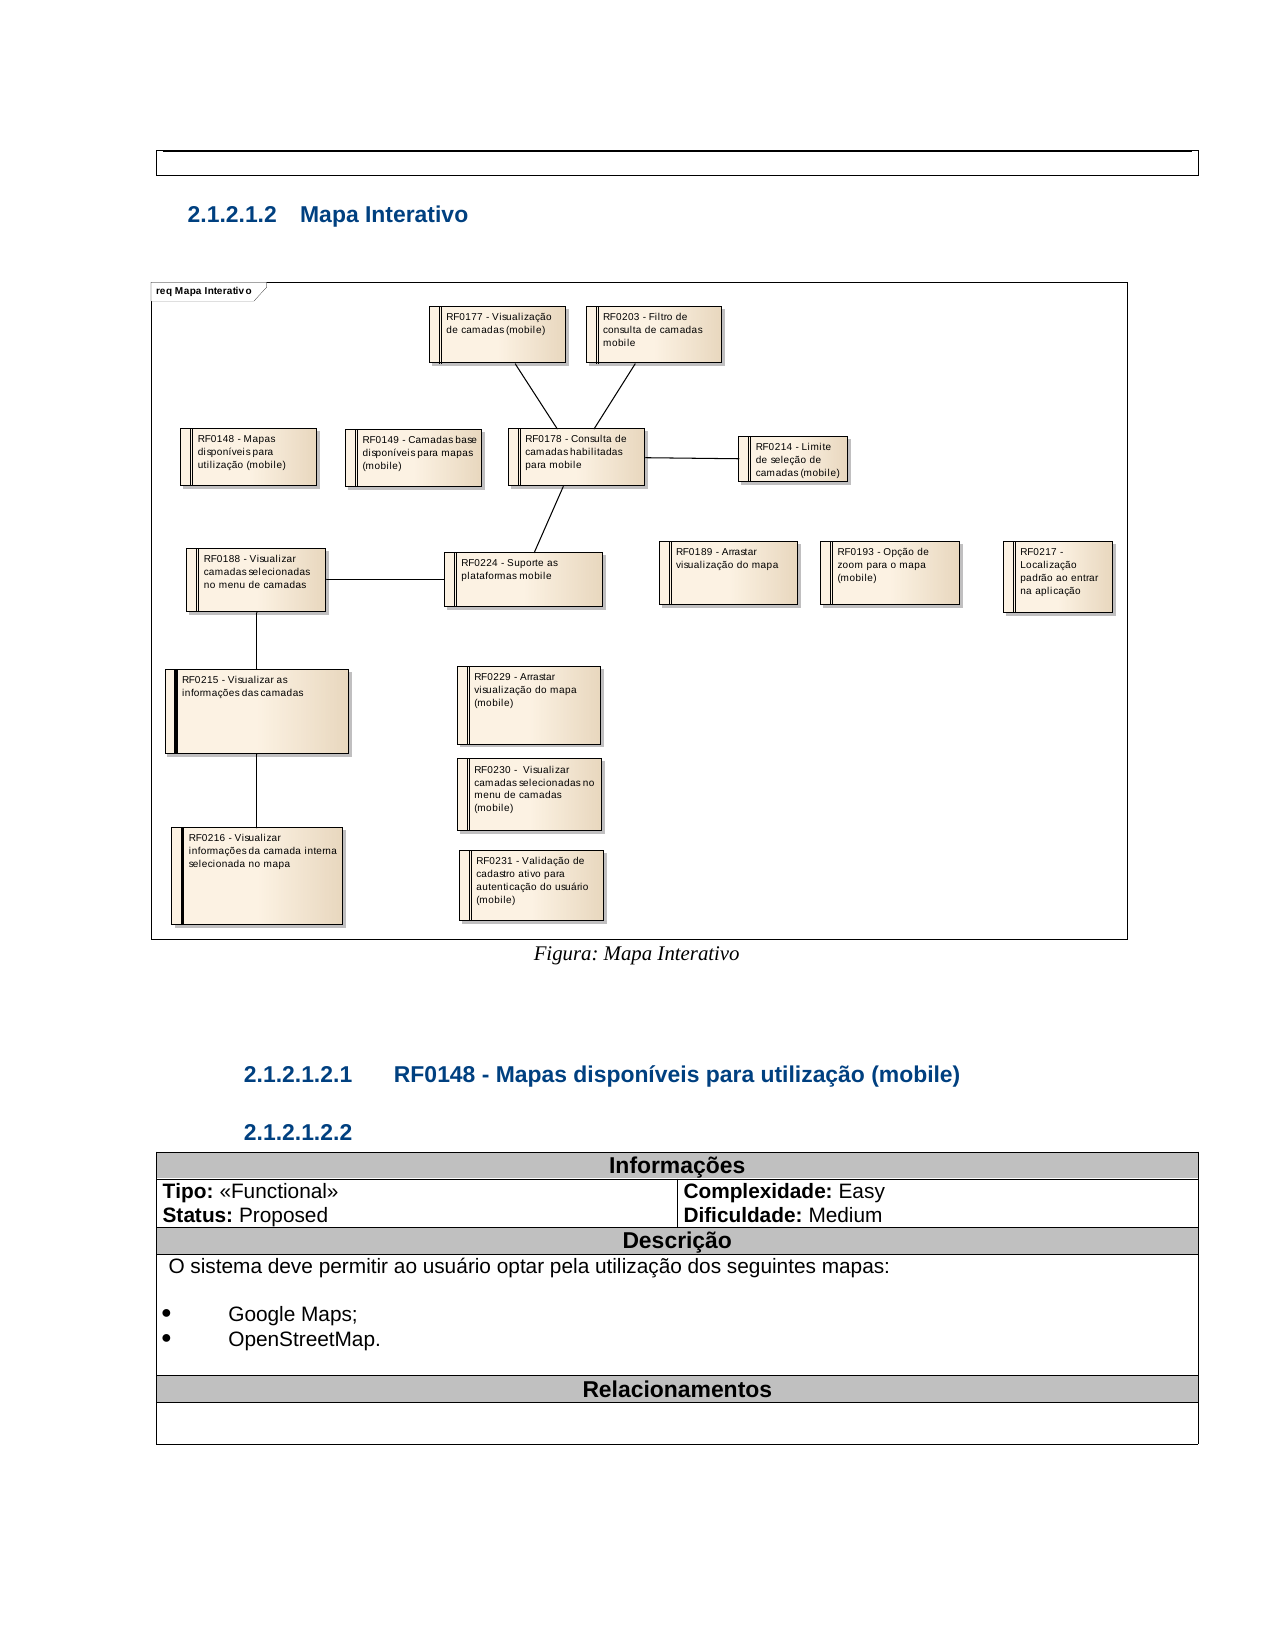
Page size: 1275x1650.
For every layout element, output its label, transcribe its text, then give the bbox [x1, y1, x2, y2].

table_cell Tipo: «Functional» Status: Proposed [157, 1180, 677, 1227]
table_cell [157, 151, 163, 175]
list RF0148 - Mapas disponíveis para utilização (mobile) [244, 1061, 1125, 1088]
list Mapa Interativo [187, 201, 1125, 227]
table_cell [157, 1403, 1198, 1444]
table_cell Relacionamentos [157, 1376, 1198, 1402]
text Figura: Mapa Interativo [150, 941, 1125, 964]
table_cell [1192, 151, 1198, 175]
table_cell Complexidade: Easy Dificuldade: Medium [678, 1180, 1198, 1227]
table_cell O sistema deve permitir ao usuário optar pela utilização dos seguintes mapas: Google Maps; OpenStreetMap. [157, 1255, 1198, 1375]
table_cell Descrição [157, 1228, 1198, 1254]
table_header Informações [157, 1153, 1198, 1178]
table_header [163, 152, 1192, 175]
